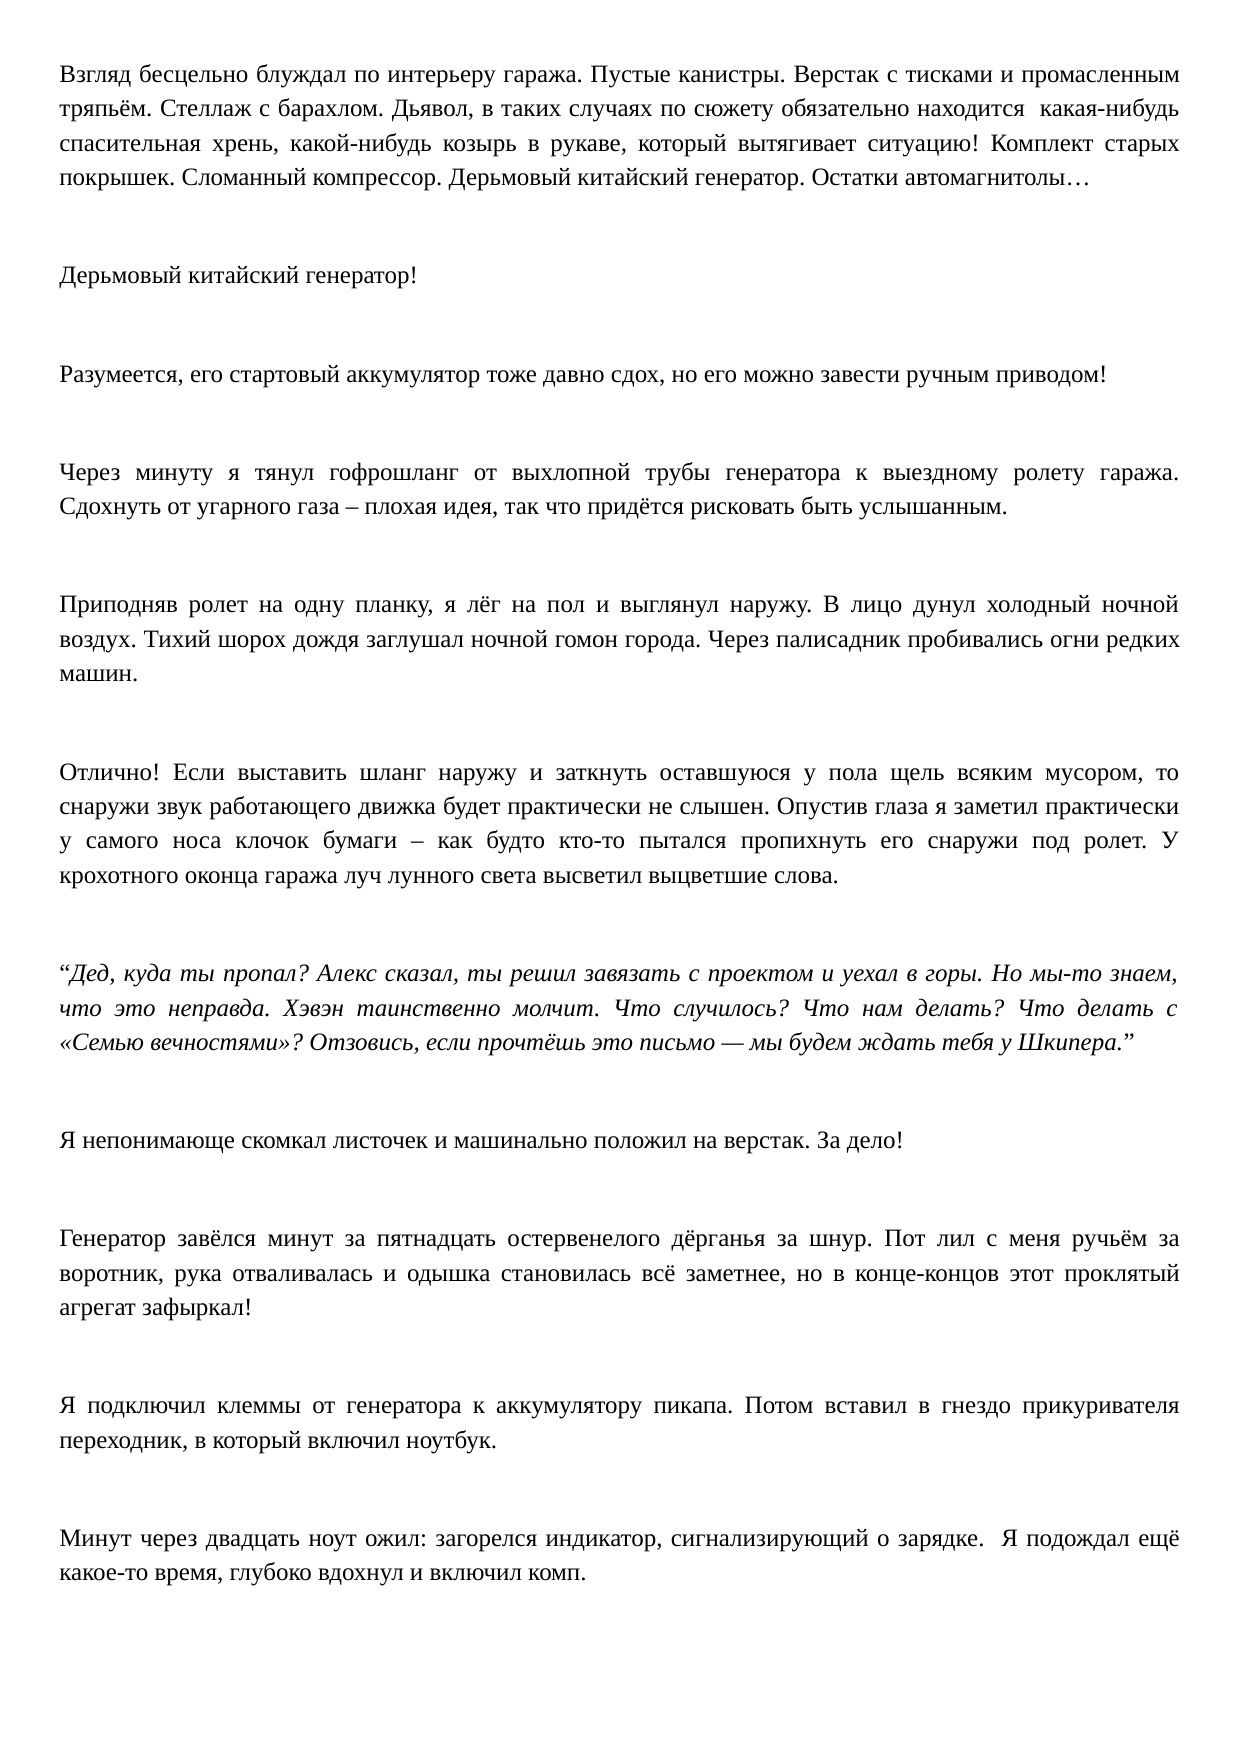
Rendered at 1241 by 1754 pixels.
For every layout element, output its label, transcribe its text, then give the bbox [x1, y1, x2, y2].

text Приподняв ролет на одну планку, я лёг на пол и выглянул наружу. В лицо дунул холодный ночной воздух. Тихий шорох дождя заглушал ночной гомон города. Через палисадник пробивались огни редких машин. [59, 589, 1181, 687]
text Через минуту я тянул гофрошланг от выхлопной трубы генератора к выездному ролету гаража. Сдохнуть от угарного газа – плохая идея, так что придётся рисковать быть услышанным. [59, 457, 1181, 520]
text Разумеется, его стартовый аккумулятор тоже давно сдох, но его можно завести ручным приводом! [59, 359, 1181, 387]
text Я подключил клеммы от генератора к аккумулятору пикапа. Потом вставил в гнездо прикуривателя переходник, в который включил ноутбук. [59, 1390, 1181, 1454]
text “Дед, куда ты пропал? Алекс сказал, ты решил завязать с проектом и уехал в горы. Но мы-то знаем, что это неправда. Хэвэн таинственно молчит. Что случилось? Что нам делать? Что делать с «Семью вечностями»? Отзовись, если прочтёшь это письмо — мы будем ждать тебя у Шкипера.” [59, 958, 1181, 1056]
text Генератор завёлся минут за пятнадцать остервенелого дёрганья за шнур. Пот лил с меня ручьём за воротник, рука отваливалась и одышка становилась всё заметнее, но в конце-концов этот проклятый агрегат зафыркал! [59, 1223, 1181, 1321]
text Отлично! Если выставить шланг наружу и заткнуть оставшуюся у пола щель всяким мусором, то снаружи звук работающего движка будет практически не слышен. Опустив глаза я заметил практически у самого носа клочок бумаги – как будто кто-то пытался пропихнуть его снаружи под ролет. У крохотного оконца гаража луч лунного света высветил выцветшие слова. [59, 757, 1181, 889]
text Я непонимающе скомкал листочек и машинально положил на верстак. За дело! [59, 1125, 1181, 1154]
text Взгляд бесцельно блуждал по интерьеру гаража. Пустые канистры. Верстак с тисками и промасленным тряпьём. Стеллаж с барахлом. Дьявол, в таких случаях по сюжету обязательно находится какая-нибудь спасительная хрень, какой-нибудь козырь в рукаве, который вытягивает ситуацию! Комплект старых покрышек. Сломанный компрессор. Дерьмовый китайский генератор. Остатки автомагнитолы… [59, 59, 1181, 191]
text Минут через двадцать ноут ожил: загорелся индикатор, сигнализирующий о зарядке. Я подождал ещё какое-то время, глубоко вдохнул и включил комп. [59, 1523, 1181, 1586]
text Дерьмовый китайский генератор! [59, 261, 1181, 289]
